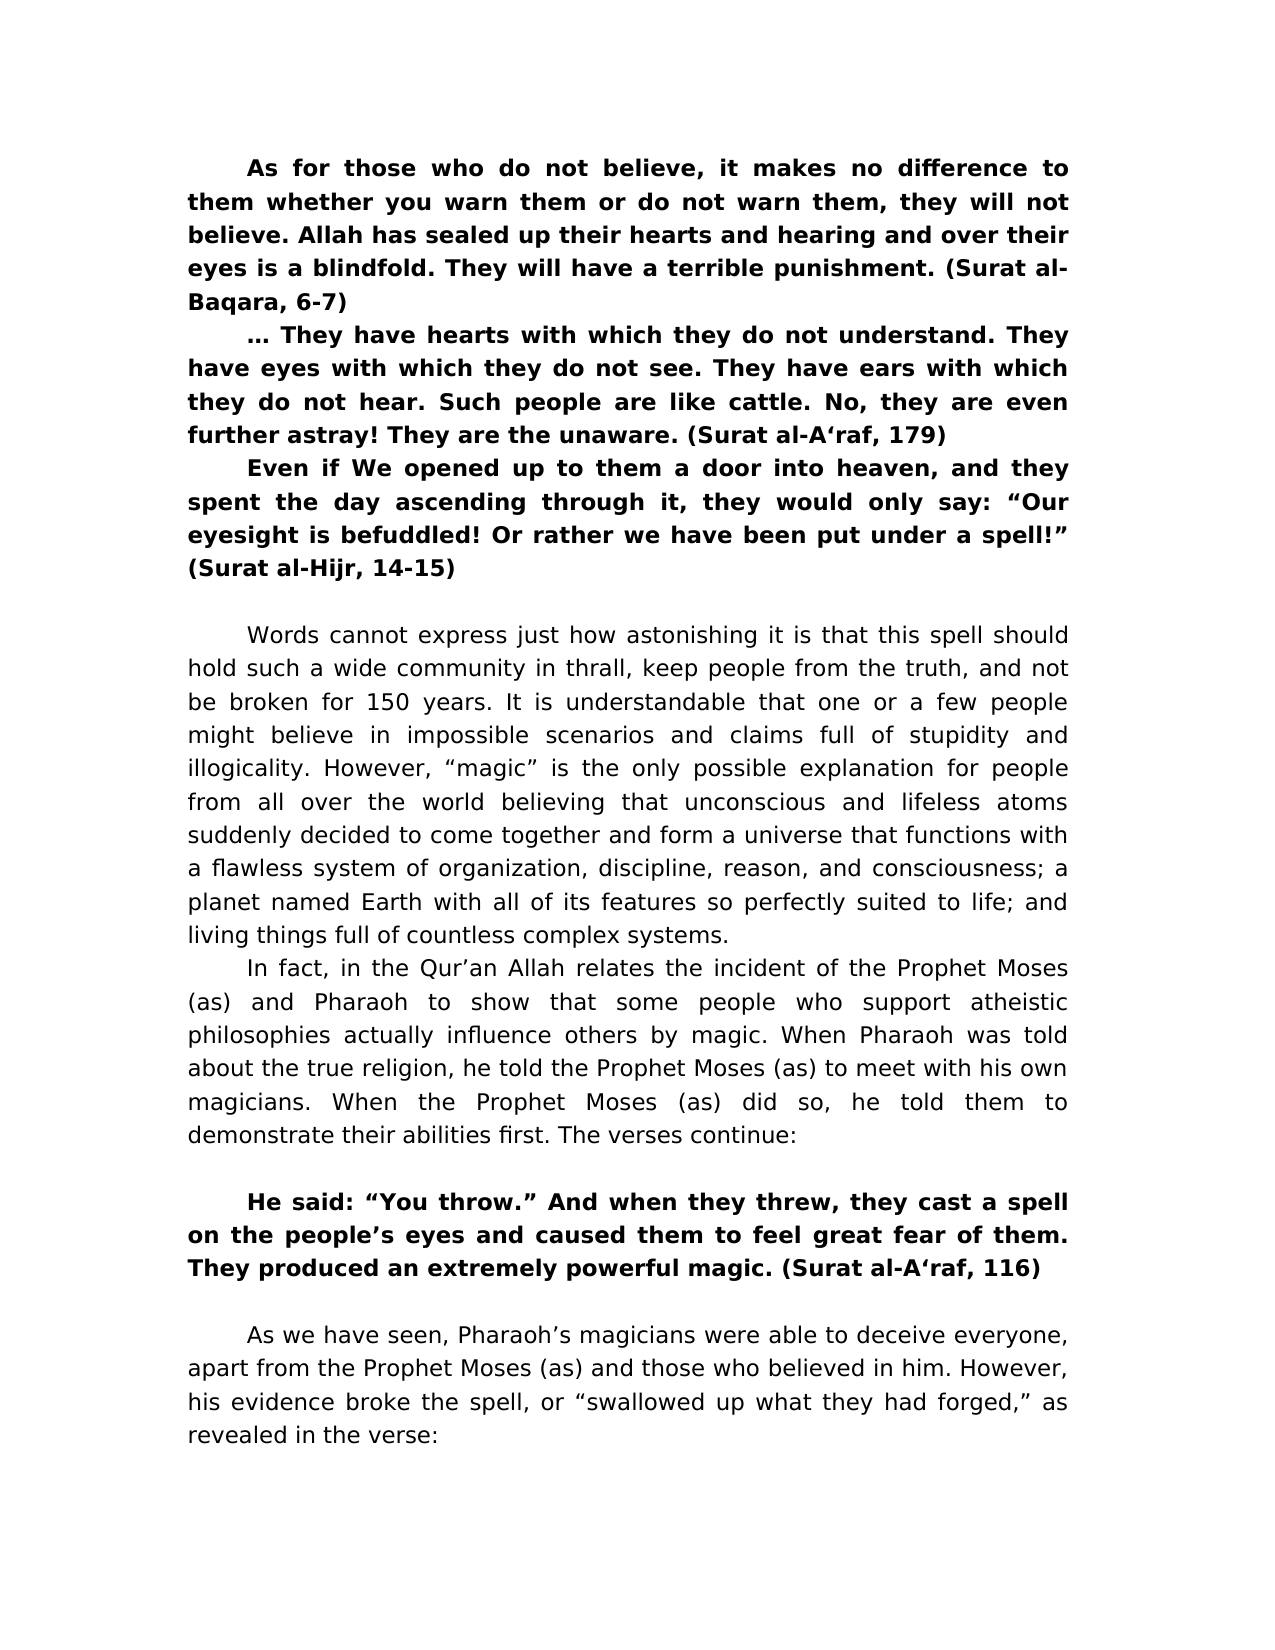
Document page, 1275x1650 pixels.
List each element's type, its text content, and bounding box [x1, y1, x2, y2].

text … They have hearts with which they do not understand. They have eyes with which they do not see. They have ears with which they do not hear. Such people are like cattle. No, they are even further astray! They are the unaware. (Surat al-A‘raf, 179) [187, 317, 1070, 450]
text He said: “You throw.” And when they threw, they cast a spell on the people’s eyes and caused them to feel great fear of them. They produced an extremely powerful magic. (Surat al-A‘raf, 116) [187, 1183, 1070, 1283]
text Words cannot express just how astonishing it is that this spell should hold such a wide community in thrall, keep people from the truth, and not be broken for 150 years. It is understandable that one or a few people might believe in impossible scenarios and claims full of stupidity and illogicality. However, “magic” is the only possible explanation for people from all over the world believing that unconscious and lifeless atoms suddenly decided to come together and form a universe that functions with a flawless system of organization, discipline, reason, and consciousness; a planet named Earth with all of its features so perfectly suited to life; and living things full of countless complex systems. [187, 617, 1070, 950]
text Even if We opened up to them a door into heaven, and they spent the day ascending through it, they would only say: “Our eyesight is befuddled! Or rather we have been put under a spell!” (Surat al-Hijr, 14-15) [187, 450, 1070, 583]
text As for those who do not believe, it makes no difference to them whether you warn them or do not warn them, they will not believe. Allah has sealed up their hearts and hearing and over their eyes is a blindfold. They will have a terrible punishment. (Surat al-Baqara, 6-7) [187, 150, 1070, 317]
text In fact, in the Qur’an Allah relates the incident of the Prophet Moses (as) and Pharaoh to show that some people who support atheistic philosophies actually influence others by magic. When Pharaoh was told about the true religion, he told the Prophet Moses (as) to meet with his own magicians. When the Prophet Moses (as) did so, he told them to demonstrate their abilities first. The verses continue: [187, 950, 1070, 1150]
text As we have seen, Pharaoh’s magicians were able to deceive everyone, apart from the Prophet Moses (as) and those who believed in him. However, his evidence broke the spell, or “swallowed up what they had forged,” as revealed in the verse: [187, 1317, 1070, 1450]
